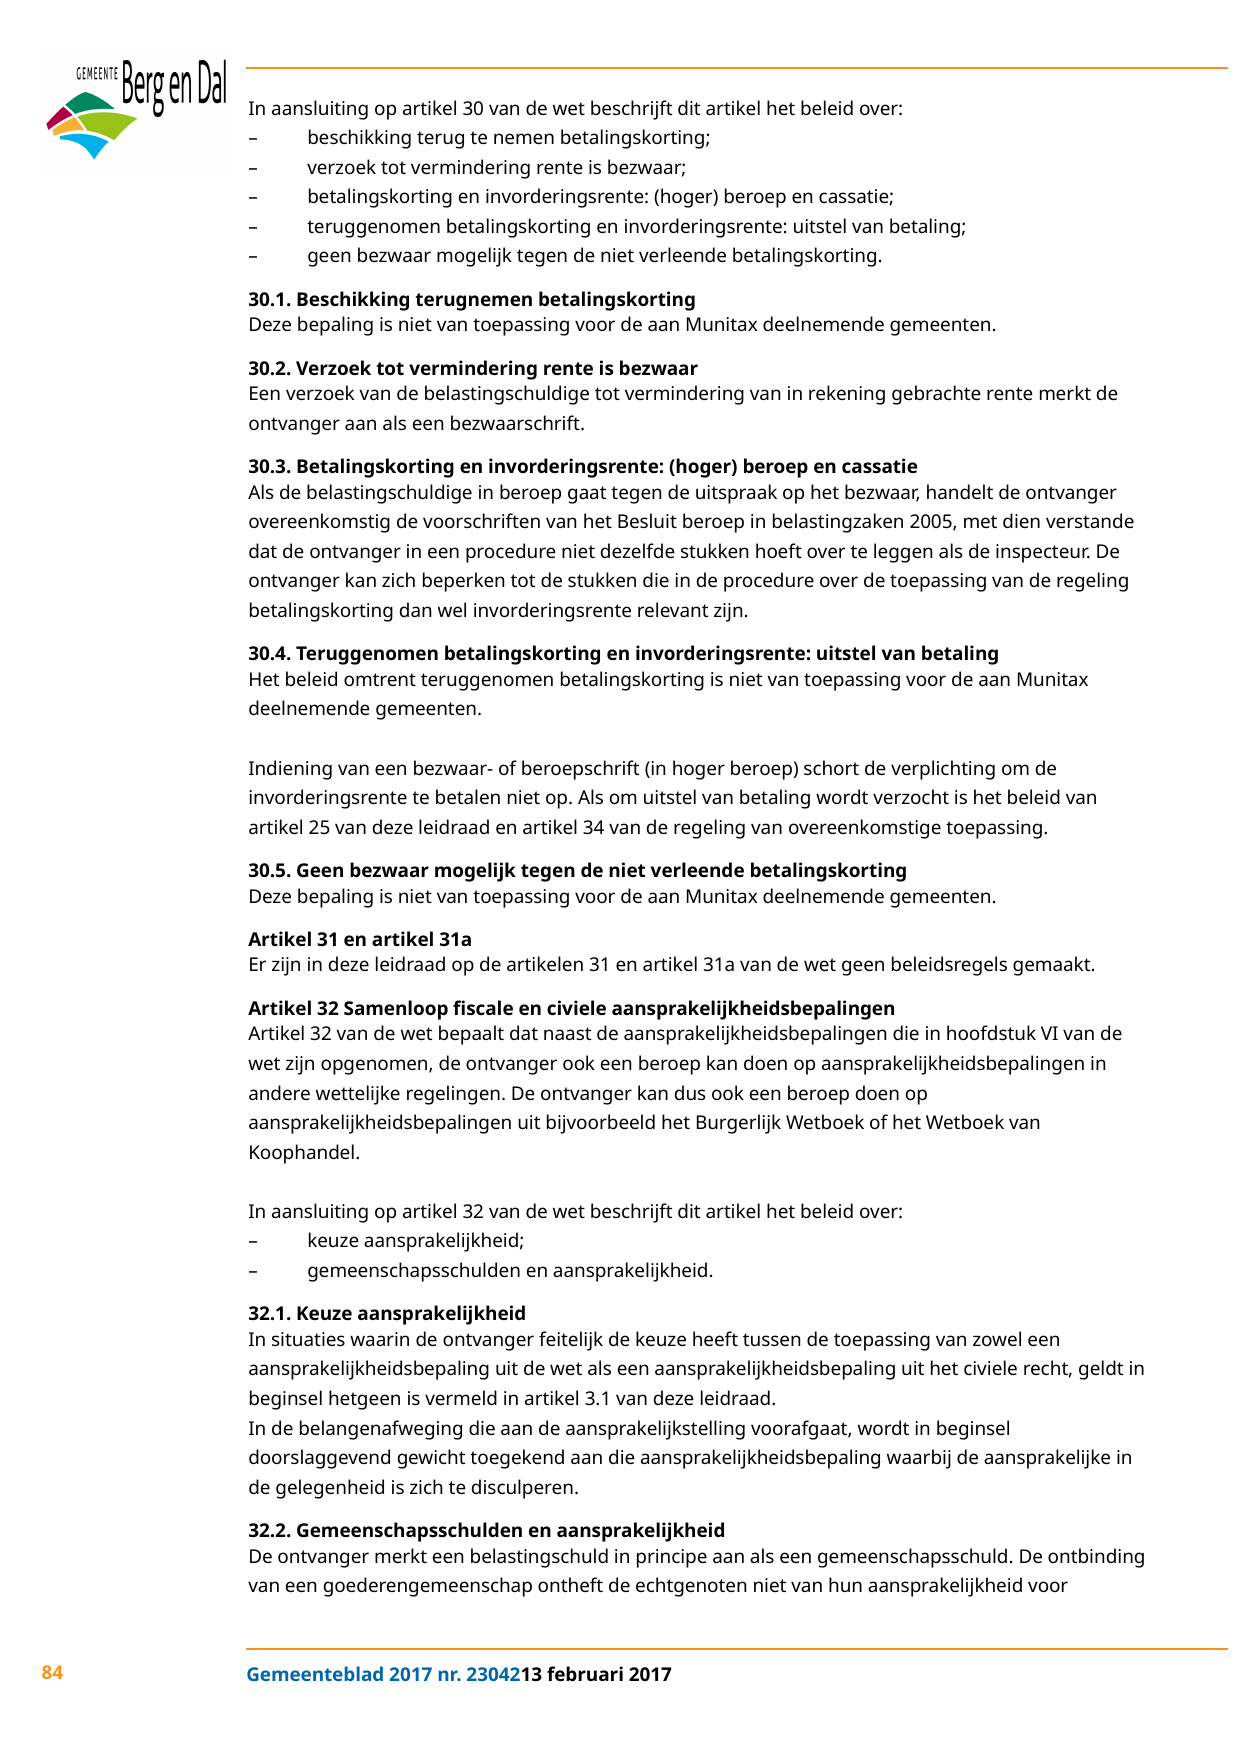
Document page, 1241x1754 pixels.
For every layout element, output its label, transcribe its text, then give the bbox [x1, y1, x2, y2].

list verzoek tot vermindering rente is bezwaar; [248, 154, 1152, 180]
text De ontvanger merkt een belastingschuld in principe aan als een gemeenschapsschuld. De ontbinding van een goederengemeenschap ontheft de echtgenoten niet van hun aansprakelijkheid voor [248, 1543, 1152, 1598]
text 30.5. Geen bezwaar mogelijk tegen de niet verleende betalingskorting [248, 857, 1152, 883]
list beschikking terug te nemen betalingskorting; [248, 124, 1152, 150]
text In situaties waarin de ontvanger feitelijk de keuze heeft tussen de toepassing van zowel een aansprakelijkheidsbepaling uit de wet als een aansprakelijkheidsbepaling uit het civiele recht, geldt in beginsel hetgeen is vermeld in artikel 3.1 van deze leidraad. [248, 1326, 1152, 1411]
picture [41, 47, 231, 172]
text 32.2. Gemeenschapsschulden en aansprakelijkheid [248, 1517, 1152, 1543]
list keuze aansprakelijkheid; [248, 1228, 1152, 1253]
text Deze bepaling is niet van toepassing voor de aan Munitax deelnemende gemeenten. [248, 312, 1152, 337]
text Deze bepaling is niet van toepassing voor de aan Munitax deelnemende gemeenten. [248, 883, 1152, 908]
text 30.1. Beschikking terugnemen betalingskorting [248, 286, 1152, 312]
text Indiening van een bezwaar- of beroepschrift (in hoger beroep) schort de verplichting om de invorderingsrente te betalen niet op. Als om uitstel van betaling wordt verzocht is het beleid van artikel 25 van deze leidraad en artikel 34 van de regeling van overeenkomstige toepassing. [248, 755, 1152, 840]
text Artikel 31 en artikel 31a [248, 926, 1152, 952]
text 30.2. Verzoek tot vermindering rente is bezwaar [248, 355, 1152, 380]
list geen bezwaar mogelijk tegen de niet verleende betalingskorting. [248, 243, 1152, 268]
text Er zijn in deze leidraad op de artikelen 31 en artikel 31a van de wet geen beleidsregels gemaakt. [248, 952, 1152, 977]
text In de belangenafweging die aan de aansprakelijkstelling voorafgaat, wordt in beginsel doorslaggevend gewicht toegekend aan die aansprakelijkheidsbepaling waarbij de aansprakelijke in de gelegenheid is zich te disculperen. [248, 1415, 1152, 1500]
text In aansluiting op artikel 32 van de wet beschrijft dit artikel het beleid over: [248, 1198, 1152, 1224]
text Een verzoek van de belastingschuldige tot vermindering van in rekening gebrachte rente merkt de ontvanger aan als een bezwaarschrift. [248, 380, 1152, 436]
list betalingskorting en invorderingsrente: (hoger) beroep en cassatie; [248, 183, 1152, 209]
list teruggenomen betalingskorting en invorderingsrente: uitstel van betaling; [248, 213, 1152, 239]
text Als de belastingschuldige in beroep gaat tegen de uitspraak op het bezwaar, handelt de ontvanger overeenkomstig de voorschriften van het Besluit beroep in belastingzaken 2005, met dien verstande dat de ontvanger in een procedure niet dezelfde stukken hoeft over te leggen als de inspecteur. De ontvanger kan zich beperken tot de stukken die in de procedure over de toepassing van de regeling betalingskorting dan wel invorderingsrente relevant zijn. [248, 479, 1152, 623]
text 30.3. Betalingskorting en invorderingsrente: (hoger) beroep en cassatie [248, 453, 1152, 479]
text Artikel 32 van de wet bepaalt dat naast de aansprakelijkheidsbepalingen die in hoofdstuk VI van de wet zijn opgenomen, de ontvanger ook een beroep kan doen op aansprakelijkheidsbepalingen in andere wettelijke regelingen. De ontvanger kan dus ook een beroep doen op aansprakelijkheidsbepalingen uit bijvoorbeeld het Burgerlijk Wetboek of het Wetboek van Koophandel. [248, 1021, 1152, 1164]
list gemeenschapsschulden en aansprakelijkheid. [248, 1257, 1152, 1283]
text 32.1. Keuze aansprakelijkheid [248, 1300, 1152, 1326]
text In aansluiting op artikel 30 van de wet beschrijft dit artikel het beleid over: [248, 95, 1152, 121]
text Het beleid omtrent teruggenomen betalingskorting is niet van toepassing voor de aan Munitax deelnemende gemeenten. [248, 666, 1152, 721]
text Artikel 32 Samenloop fiscale en civiele aansprakelijkheidsbepalingen [248, 995, 1152, 1021]
text 30.4. Teruggenomen betalingskorting en invorderingsrente: uitstel van betaling [248, 640, 1152, 666]
